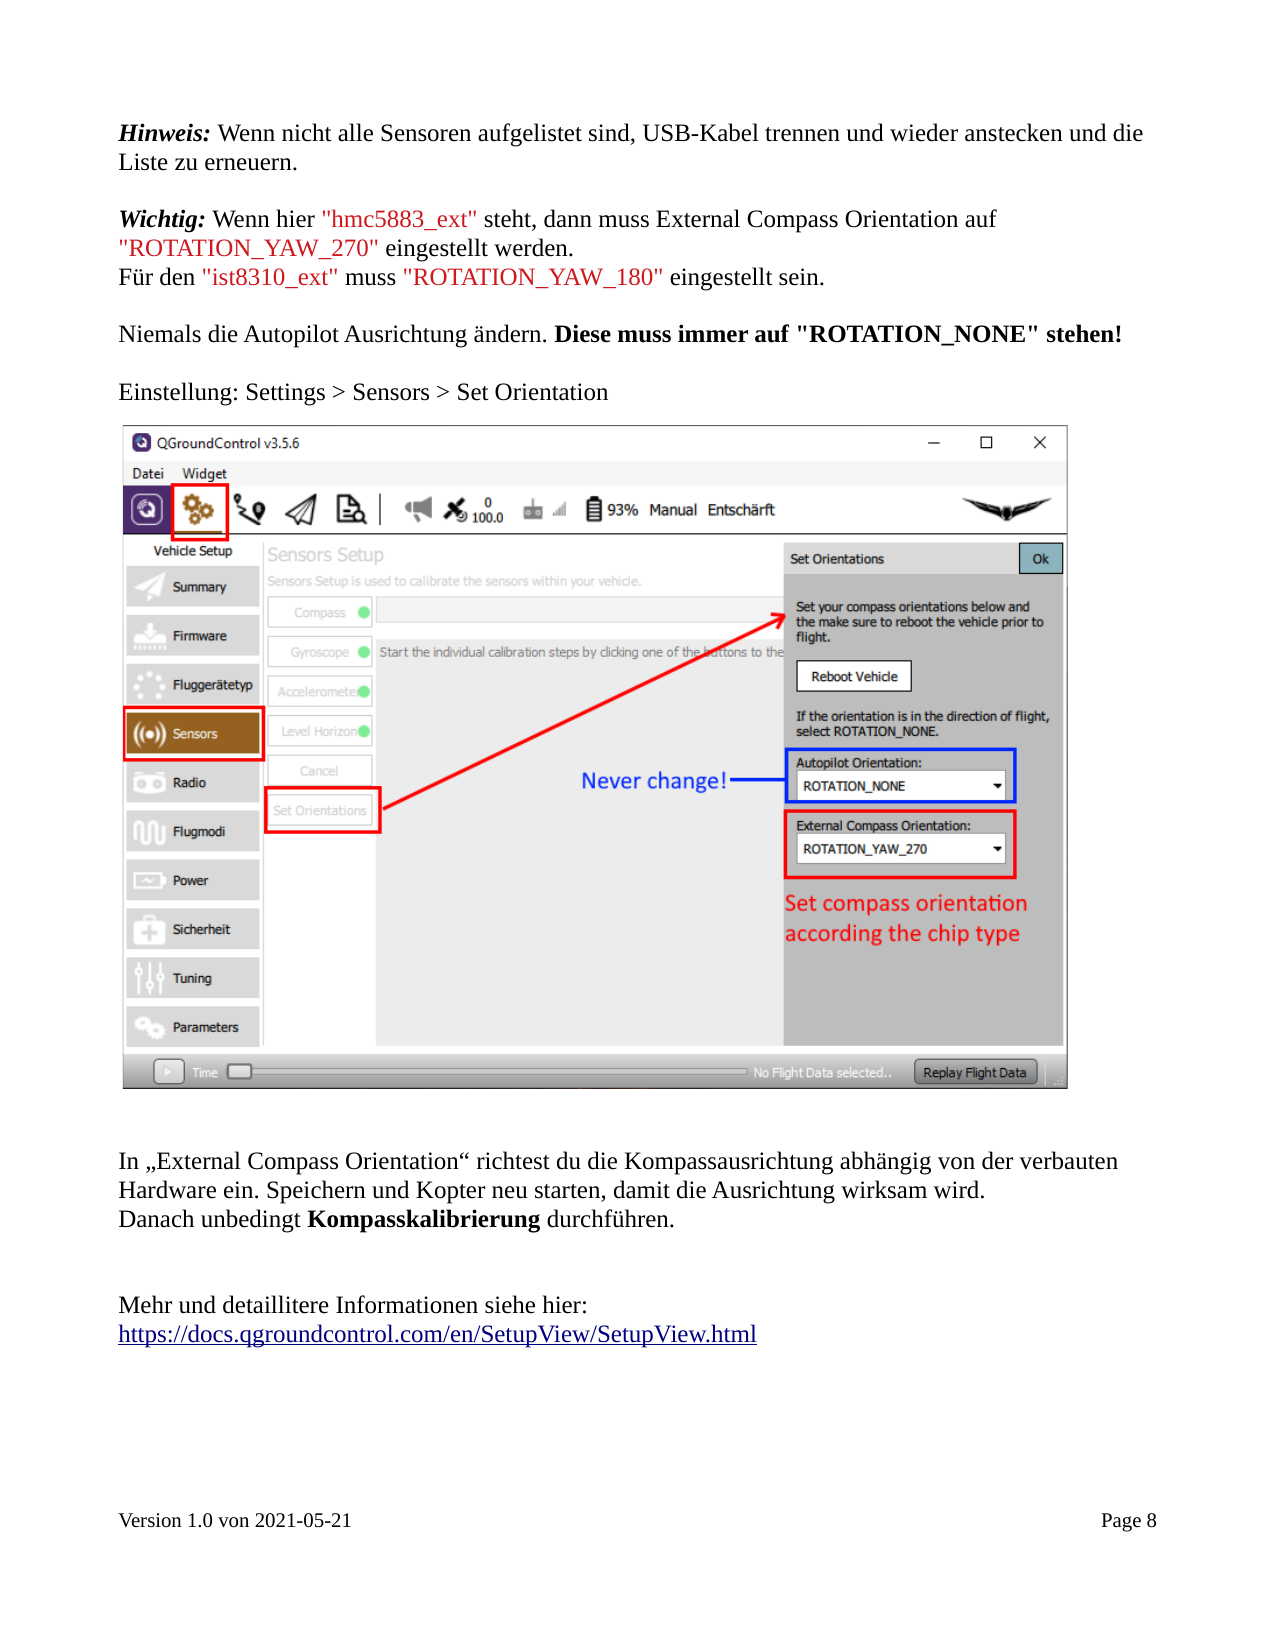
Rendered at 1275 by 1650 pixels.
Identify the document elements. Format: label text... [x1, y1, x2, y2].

picture [122, 425, 1068, 1089]
text Wichtig: Wenn hier "hmc5883_ext" steht, dann muss External Compass Orientation auf "ROTATION_YAW_270" eingestellt werden. [118, 204, 1157, 262]
text Mehr und detaillitere Informationen siehe hier: https://docs.qgroundcontrol.com/en/SetupView/SetupView.html [118, 1290, 1157, 1348]
text Niemals die Autopilot Ausrichtung ändern. Diese muss immer auf "ROTATION_NONE" stehen! [118, 319, 1157, 348]
text Hinweis: Wenn nicht alle Sensoren aufgelistet sind, USB-Kabel trennen und wieder anstecken und die Liste zu erneuern. [118, 118, 1157, 176]
text In „External Compass Orientation“ richtest du die Kompassausrichtung abhängig von der verbauten Hardware ein. Speichern und Kopter neu starten, damit die Ausrichtung wirksam wird. [118, 1146, 1157, 1204]
text Danach unbedingt Kompasskalibrierung durchführen. [118, 1204, 1157, 1233]
text Für den "ist8310_ext" muss "ROTATION_YAW_180" eingestellt sein. [118, 262, 1157, 291]
text Einstellung: Settings > Sensors > Set Orientation [118, 377, 1157, 406]
